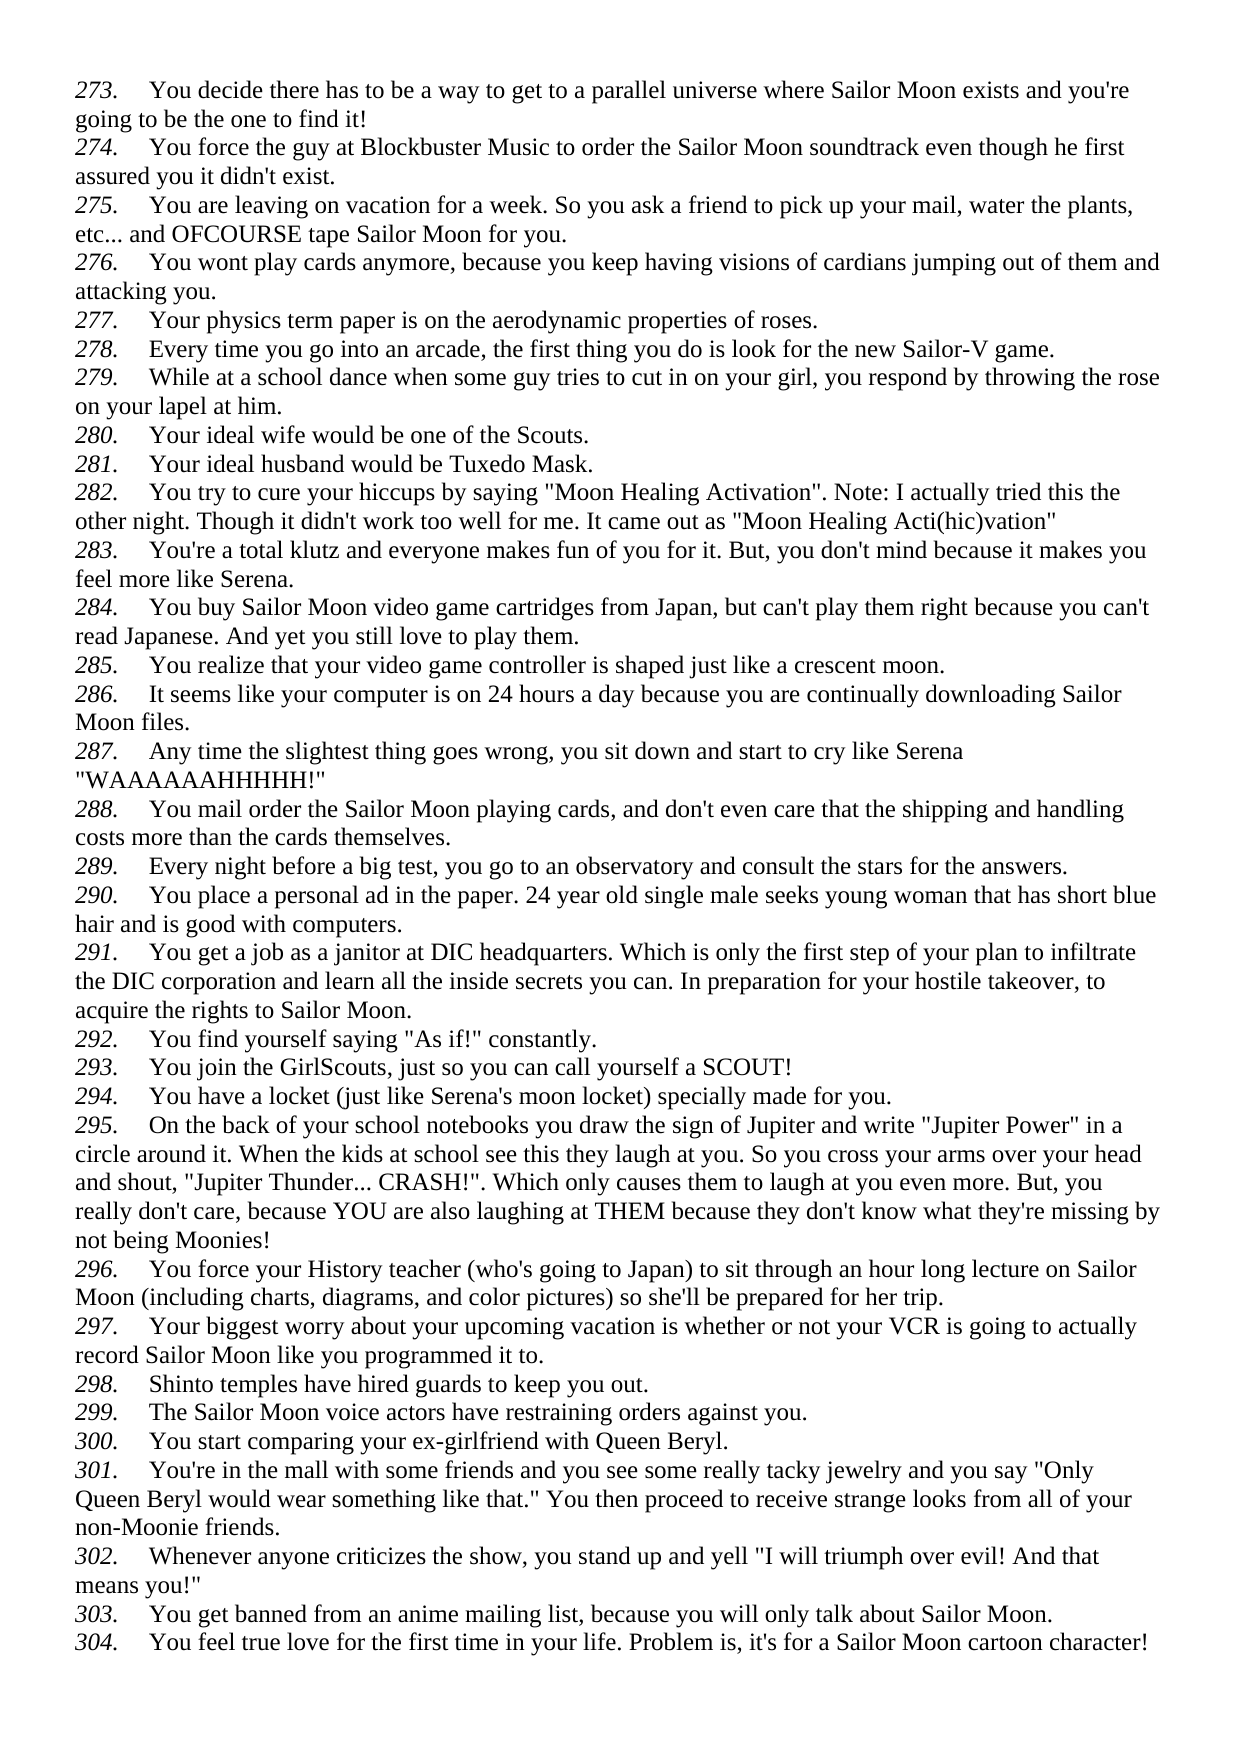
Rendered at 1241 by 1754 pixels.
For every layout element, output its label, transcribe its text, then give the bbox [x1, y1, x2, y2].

list You get banned from an anime mailing list, because you will only talk about Sailor Moon. [75, 1599, 1165, 1627]
list You get a job as a janitor at DIC headquarters. Which is only the first step of your plan to infiltrate the DIC corporation and learn all the inside secrets you can. In preparation for your hostile takeover, to acquire the rights to Sailor Moon. [75, 937, 1165, 1024]
list It seems like your computer is on 24 hours a day because you are continually downloading Sailor Moon files. [75, 679, 1165, 736]
list Your ideal husband would be Tuxedo Mask. [75, 449, 1165, 477]
list You force your History teacher (who's going to Japan) to sit through an hour long lecture on Sailor Moon (including charts, diagrams, and color pictures) so she'll be prepared for her trip. [75, 1254, 1165, 1311]
list You join the GirlScouts, just so you can call yourself a SCOUT! [75, 1052, 1165, 1081]
list Your biggest worry about your upcoming vacation is whether or not your VCR is going to actually record Sailor Moon like you programmed it to. [75, 1311, 1165, 1369]
list Your physics term paper is on the aerodynamic properties of roses. [75, 305, 1165, 334]
list Your ideal wife would be one of the Scouts. [75, 420, 1165, 449]
list You mail order the Sailor Moon playing cards, and don't even care that the shipping and handling costs more than the cards themselves. [75, 794, 1165, 851]
list You start comparing your ex-girlfriend with Queen Beryl. [75, 1426, 1165, 1455]
list Every time you go into an arcade, the first thing you do is look for the new Sailor-V game. [75, 334, 1165, 362]
list You buy Sailor Moon video game cartridges from Japan, but can't play them right because you can't read Japanese. And yet you still love to play them. [75, 592, 1165, 650]
list Any time the slightest thing goes wrong, you sit down and start to cry like Serena "WAAAAAAHHHHH!" [75, 736, 1165, 794]
list You are leaving on vacation for a week. So you ask a friend to pick up your mail, water the plants, etc... and OFCOURSE tape Sailor Moon for you. [75, 190, 1165, 247]
list You place a personal ad in the paper. 24 year old single male seeks young woman that has short blue hair and is good with computers. [75, 880, 1165, 937]
list You realize that your video game controller is shaped just like a crescent moon. [75, 650, 1165, 679]
list You decide there has to be a way to get to a parallel universe where Sailor Moon exists and you're going to be the one to find it! [75, 75, 1165, 132]
list While at a school dance when some guy tries to cut in on your girl, you respond by throwing the rose on your lapel at him. [75, 362, 1165, 420]
list You feel true love for the first time in your life. Problem is, it's for a Sailor Moon cartoon character! [75, 1627, 1165, 1656]
list You try to cure your hiccups by saying "Moon Healing Activation". Note: I actually tried this the other night. Though it didn't work too well for me. It came out as "Moon Healing Acti(hic)vation" [75, 477, 1165, 535]
list You're in the mall with some friends and you see some really tacky jewelry and you say "Only Queen Beryl would wear something like that." You then proceed to receive strange looks from all of your non-Moonie friends. [75, 1455, 1165, 1541]
list Shinto temples have hired guards to keep you out. [75, 1369, 1165, 1397]
list You wont play cards anymore, because you keep having visions of cardians jumping out of them and attacking you. [75, 247, 1165, 305]
list You find yourself saying "As if!" constantly. [75, 1024, 1165, 1052]
list Every night before a big test, you go to an observatory and consult the stars for the answers. [75, 851, 1165, 880]
list You're a total klutz and everyone makes fun of you for it. But, you don't mind because it makes you feel more like Serena. [75, 535, 1165, 592]
list On the back of your school notebooks you draw the sign of Jupiter and write "Jupiter Power" in a circle around it. When the kids at school see this they laugh at you. So you cross your arms over your head and shout, "Jupiter Thunder... CRASH!". Which only causes them to laugh at you even more. But, you really don't care, because YOU are also laughing at THEM because they don't know what they're missing by not being Moonies! [75, 1110, 1165, 1254]
list You have a locket (just like Serena's moon locket) specially made for you. [75, 1081, 1165, 1110]
list You force the guy at Blockbuster Music to order the Sailor Moon soundtrack even though he first assured you it didn't exist. [75, 132, 1165, 190]
list The Sailor Moon voice actors have restraining orders against you. [75, 1397, 1165, 1426]
list Whenever anyone criticizes the show, you stand up and yell "I will triumph over evil! And that means you!" [75, 1541, 1165, 1599]
